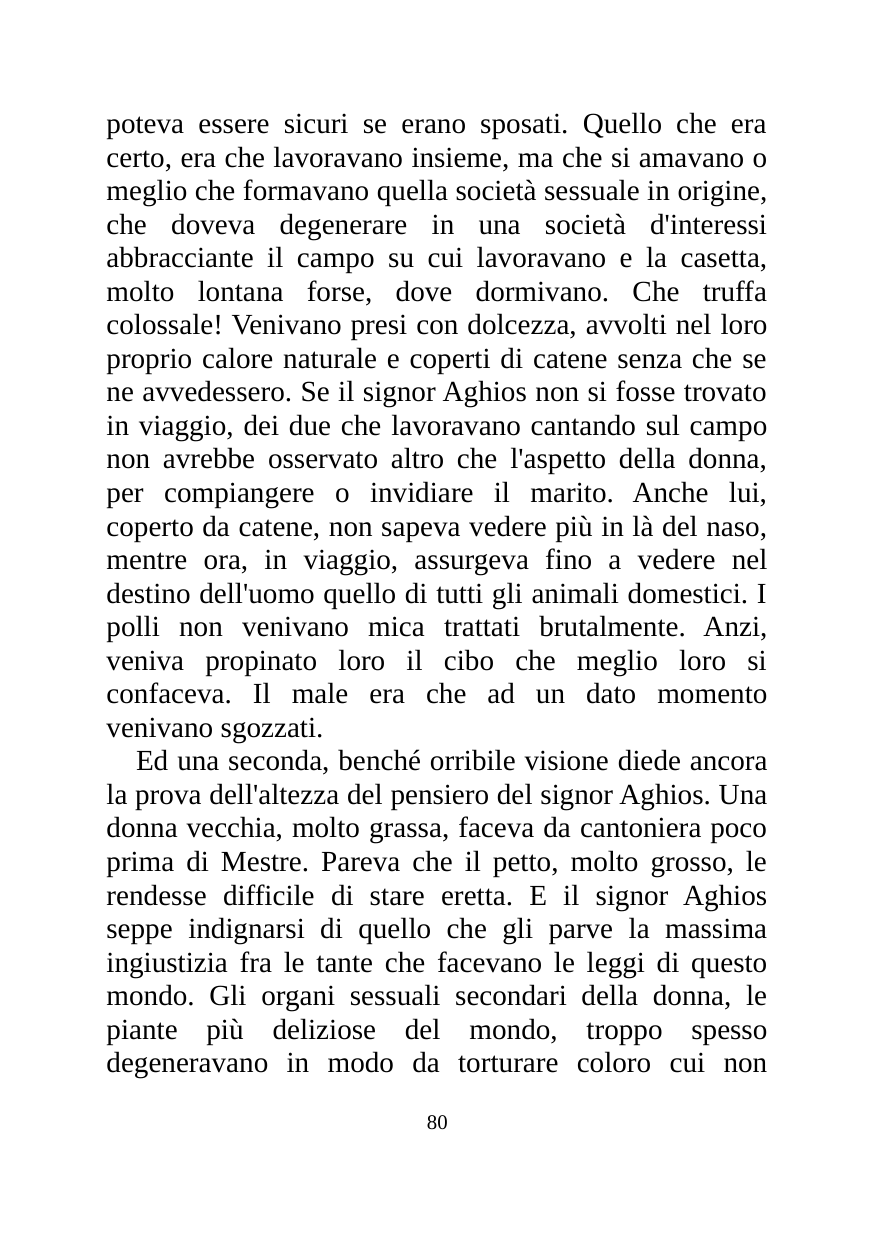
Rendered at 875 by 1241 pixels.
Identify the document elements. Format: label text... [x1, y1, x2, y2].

text Ed una seconda, benché orribile visione diede ancora la prova dell'altezza del pensiero del signor Aghios. Una donna vecchia, molto grassa, faceva da cantoniera poco prima di Mestre. Pareva che il petto, molto grosso, le rendesse difficile di stare eretta. E il signor Aghios seppe indignarsi di quello che gli parve la massima ingiustizia fra le tante che facevano le leggi di questo mondo. Gli organi sessuali secondari della donna, le piante più deliziose del mondo, troppo spesso degeneravano in modo da torturare coloro cui non [106, 743, 768, 1079]
text poteva essere sicuri se erano sposati. Quello che era certo, era che lavoravano insieme, ma che si amavano o meglio che formavano quella società sessuale in origine, che doveva degenerare in una società d'interessi abbracciante il campo su cui lavoravano e la casetta, molto lontana forse, dove dormivano. Che truffa colossale! Venivano presi con dolcezza, avvolti nel loro proprio calore naturale e coperti di catene senza che se ne avvedessero. Se il signor Aghios non si fosse trovato in viaggio, dei due che lavoravano cantando sul campo non avrebbe osservato altro che l'aspetto della donna, per compiangere o invidiare il marito. Anche lui, coperto da catene, non sapeva vedere più in là del naso, mentre ora, in viaggio, assurgeva fino a vedere nel destino dell'uomo quello di tutti gli animali domestici. I polli non venivano mica trattati brutalmente. Anzi, veniva propinato loro il cibo che meglio loro si confaceva. Il male era che ad un dato momento venivano sgozzati. [106, 106, 768, 743]
